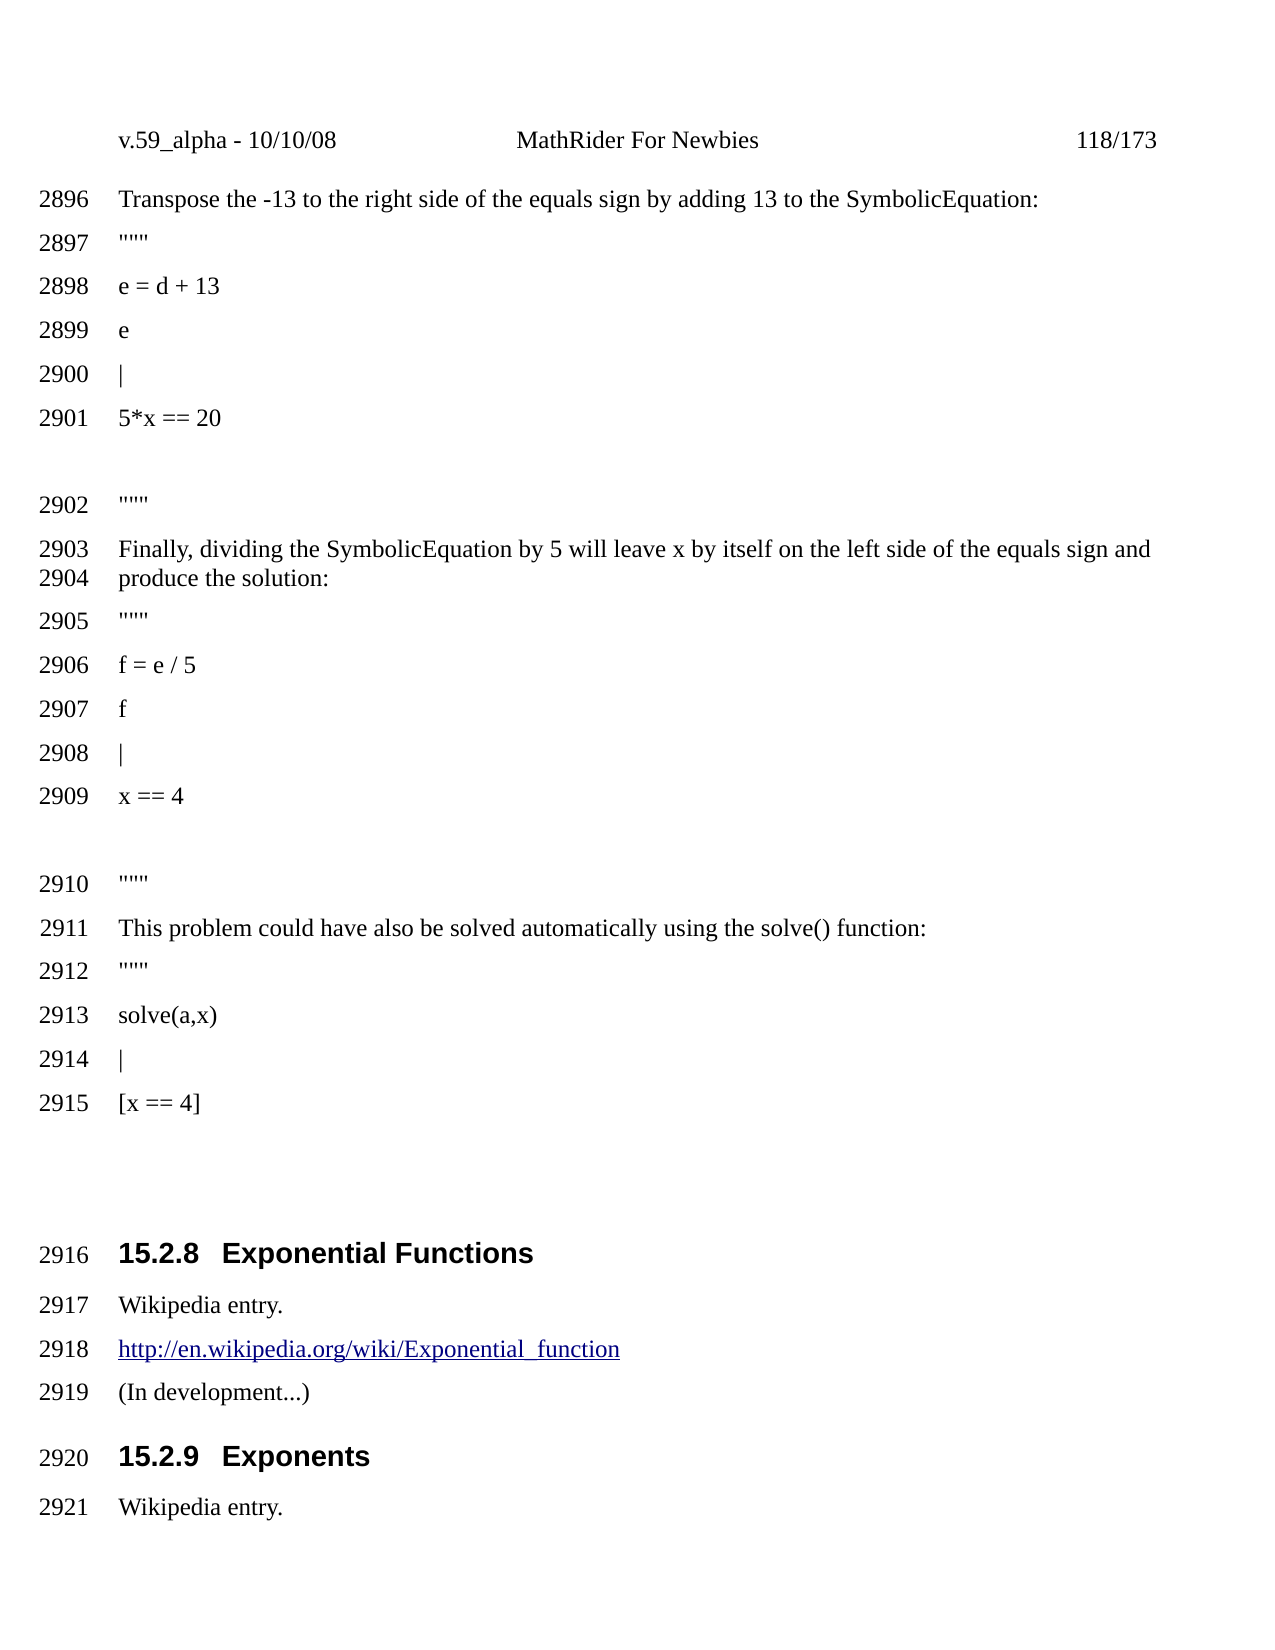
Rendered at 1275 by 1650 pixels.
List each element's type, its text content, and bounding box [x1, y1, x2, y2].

text """ [118, 869, 1157, 898]
subtitle Exponents [118, 1439, 1157, 1472]
text f [118, 694, 1157, 723]
text This problem could have also be solved automatically using the solve() function: [118, 913, 1157, 941]
text solve(a,x) [118, 1000, 1157, 1029]
text Wikipedia entry. [118, 1290, 1157, 1319]
text """ [118, 956, 1157, 985]
text Finally, dividing the SymbolicEquation by 5 will leave x by itself on the left side of the equals sign and produce the solution: [118, 534, 1157, 591]
text e [118, 315, 1157, 344]
subtitle Exponential Functions [118, 1236, 1157, 1270]
text (In development...) [118, 1377, 1157, 1406]
text f = e / 5 [118, 650, 1157, 679]
text Transpose the -13 to the right side of the equals sign by adding 13 to the SymbolicEquation: [118, 184, 1157, 213]
text | [118, 359, 1157, 388]
text x == 4 [118, 781, 1157, 810]
text Wikipedia entry. [118, 1492, 1157, 1521]
text """ [118, 490, 1157, 519]
text 5*x == 20 [118, 403, 1157, 431]
text http://en.wikipedia.org/wiki/Exponential_function [118, 1334, 1157, 1362]
text """ [118, 228, 1157, 256]
text """ [118, 606, 1157, 635]
text | [118, 1044, 1157, 1073]
text e = d + 13 [118, 271, 1157, 300]
text [x == 4] [118, 1088, 1157, 1116]
text | [118, 738, 1157, 766]
